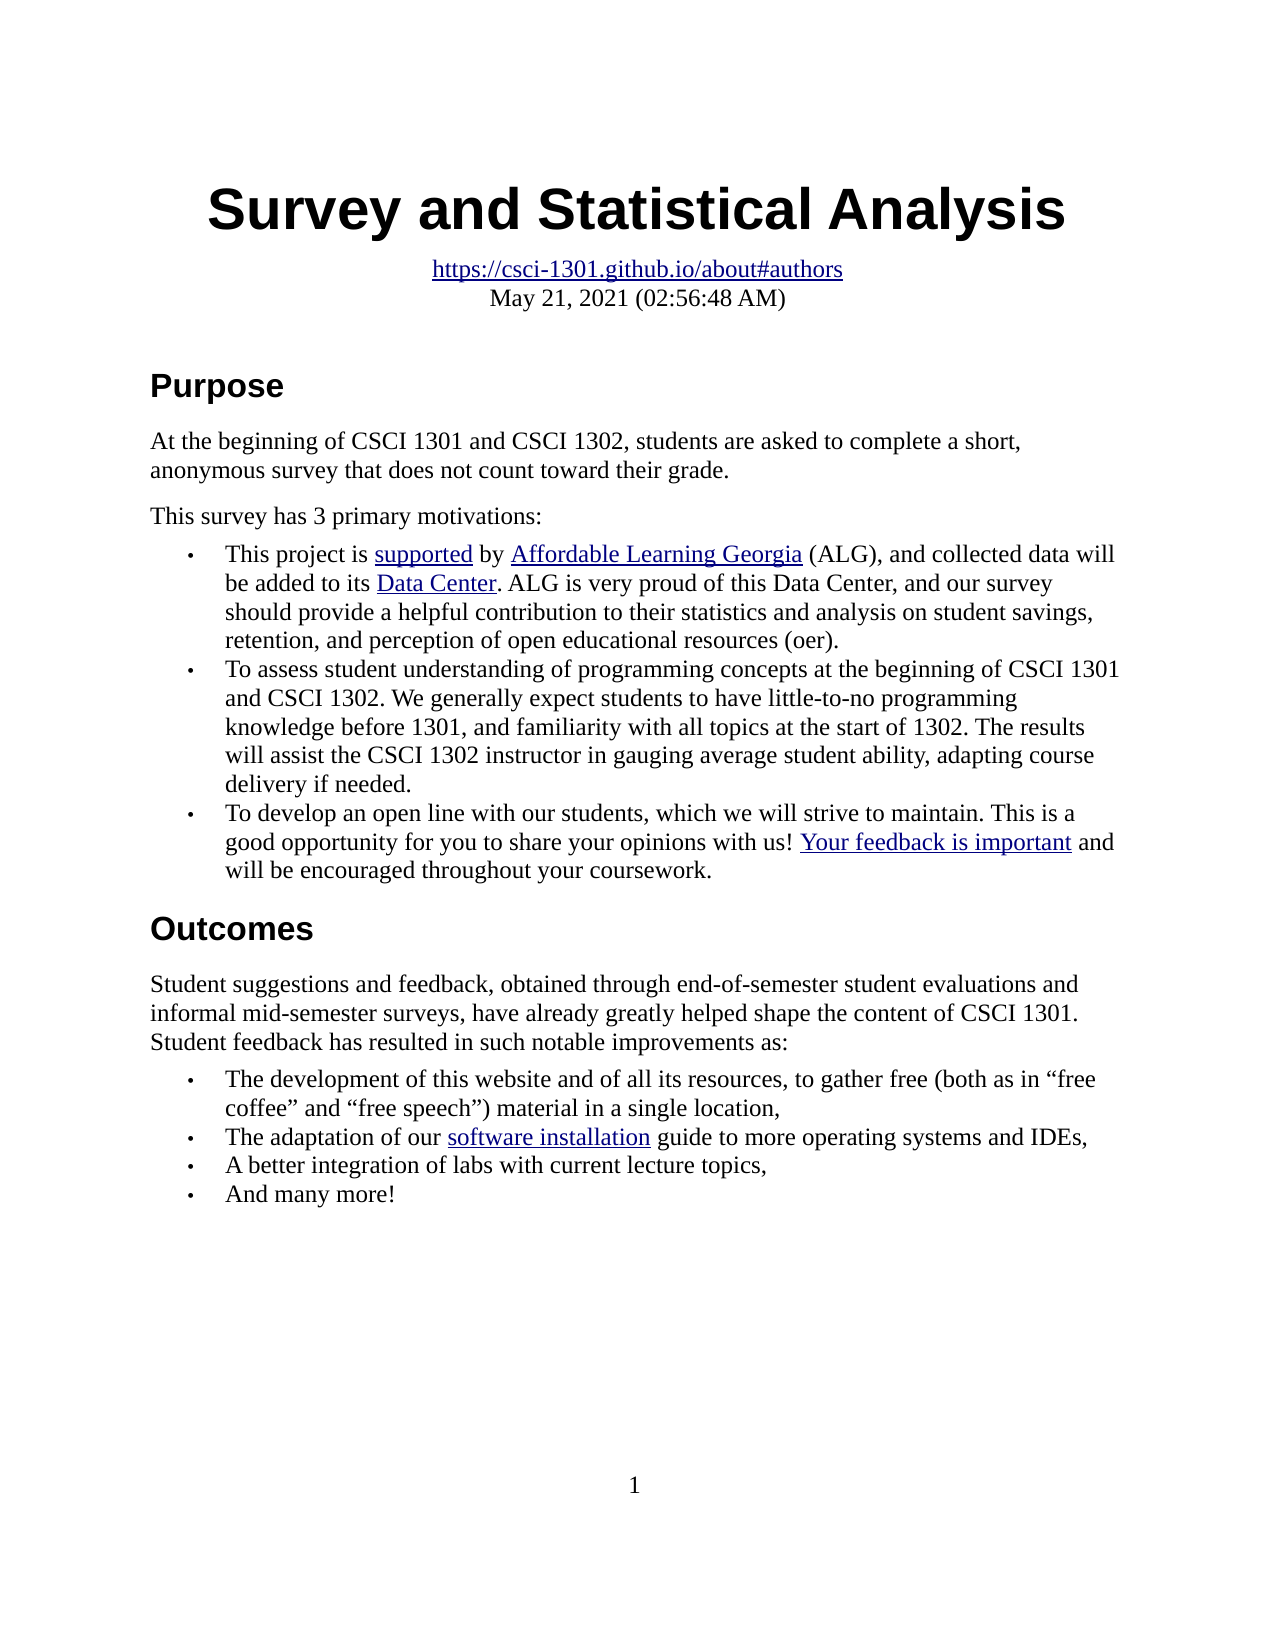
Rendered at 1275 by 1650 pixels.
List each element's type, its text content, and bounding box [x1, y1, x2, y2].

text https://csci-1301.github.io/about#authors [150, 254, 1125, 283]
list And many more! [187, 1179, 1125, 1208]
text At the beginning of CSCI 1301 and CSCI 1302, students are asked to complete a short, anonymous survey that does not count toward their grade. [150, 426, 1125, 483]
subtitle Outcomes [150, 909, 1125, 948]
text Student suggestions and feedback, obtained through end-of-semester student evaluations and informal mid-semester surveys, have already greatly helped shape the content of CSCI 1301. Student feedback has resulted in such notable improvements as: [150, 969, 1125, 1055]
list The adaptation of our software installation guide to more operating systems and IDEs, [187, 1122, 1125, 1151]
list To develop an open line with our students, which we will strive to maintain. This is a good opportunity for you to share your opinions with us! Your feedback is important and will be encouraged throughout your coursework. [187, 798, 1125, 884]
list A better integration of labs with current lecture topics, [187, 1151, 1125, 1179]
list To assess student understanding of programming concepts at the beginning of CSCI 1301 and CSCI 1302. We generally expect students to have little-to-no programming knowledge before 1301, and familiarity with all topics at the start of 1302. The results will assist the CSCI 1302 instructor in gauging average student ability, adapting course delivery if needed. [187, 654, 1125, 798]
text This survey has 3 primary motivations: [150, 501, 1125, 530]
subtitle Purpose [150, 366, 1125, 404]
title Survey and Statistical Analysis [150, 175, 1125, 242]
list The development of this website and of all its resources, to gather free (both as in “free coffee” and “free speech”) material in a single location, [187, 1064, 1125, 1122]
text May 21, 2021 (02:56:48 AM) [150, 283, 1125, 312]
list This project is supported by Affordable Learning Georgia (ALG), and collected data will be added to its Data Center. ALG is very proud of this Data Center, and our survey should provide a helpful contribution to their statistics and analysis on student savings, retention, and perception of open educational resources (oer). [187, 539, 1125, 654]
